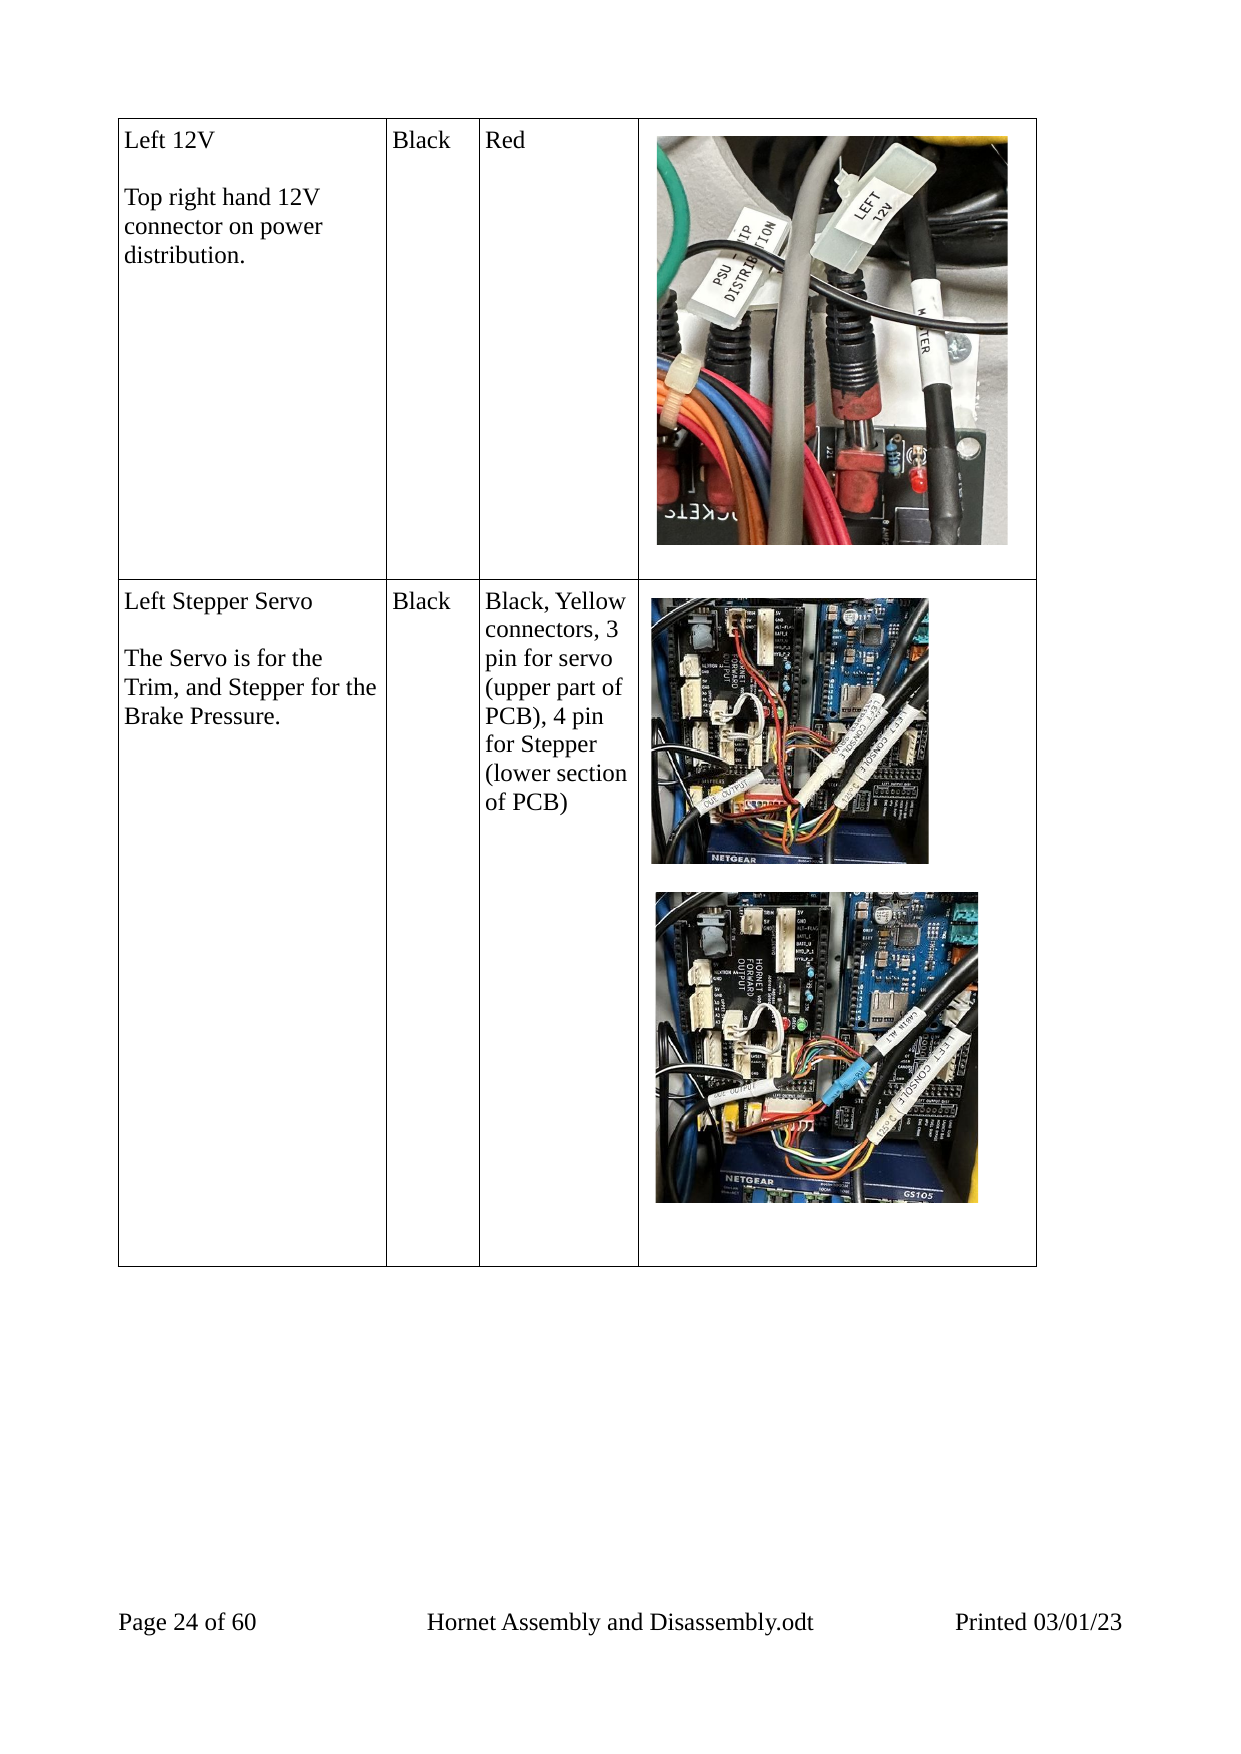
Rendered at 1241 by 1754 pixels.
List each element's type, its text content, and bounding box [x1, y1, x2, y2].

picture [651, 598, 929, 864]
table_cell Black, Yellow connectors, 3 pin for servo (upper part of PCB), 4 pin for Stepper (lower section of PCB) [480, 580, 638, 1266]
table_cell Black [387, 580, 479, 1266]
table_cell Red [480, 119, 638, 579]
picture [655, 892, 979, 1203]
table_cell Left Stepper Servo The Servo is for the Trim, and Stepper for the Brake Pressure. [119, 580, 386, 1266]
table_cell Black [387, 119, 479, 579]
table_cell [639, 580, 1036, 1266]
table_cell [639, 119, 1036, 579]
table_cell Left 12V Top right hand 12V connector on power distribution. [119, 119, 386, 579]
picture [656, 136, 1008, 545]
